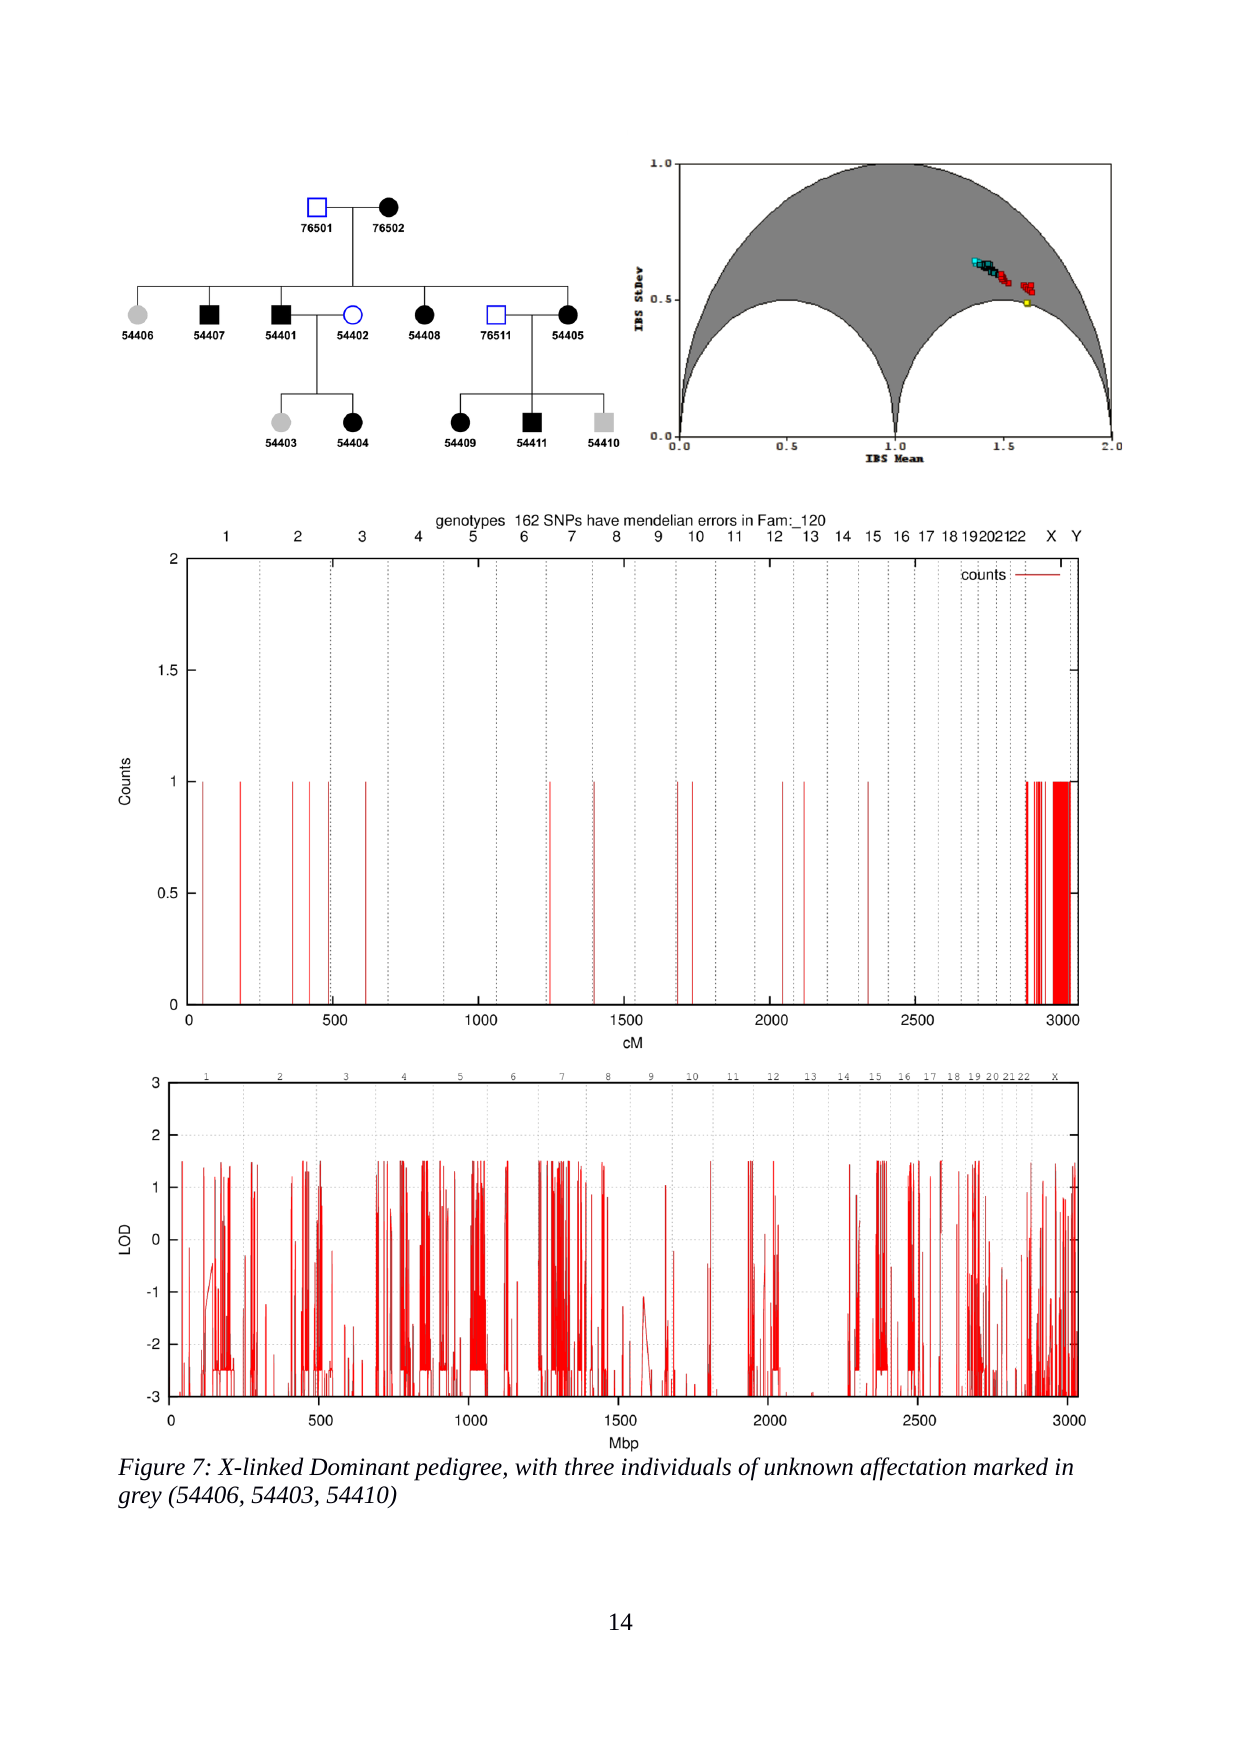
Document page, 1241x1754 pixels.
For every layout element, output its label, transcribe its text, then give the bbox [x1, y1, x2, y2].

text Figure 7: X-linked Dominant pedigree, with three individuals of unknown affectation marked in grey (54406, 54403, 54410) [118, 1452, 1122, 1509]
picture [118, 130, 1123, 1452]
